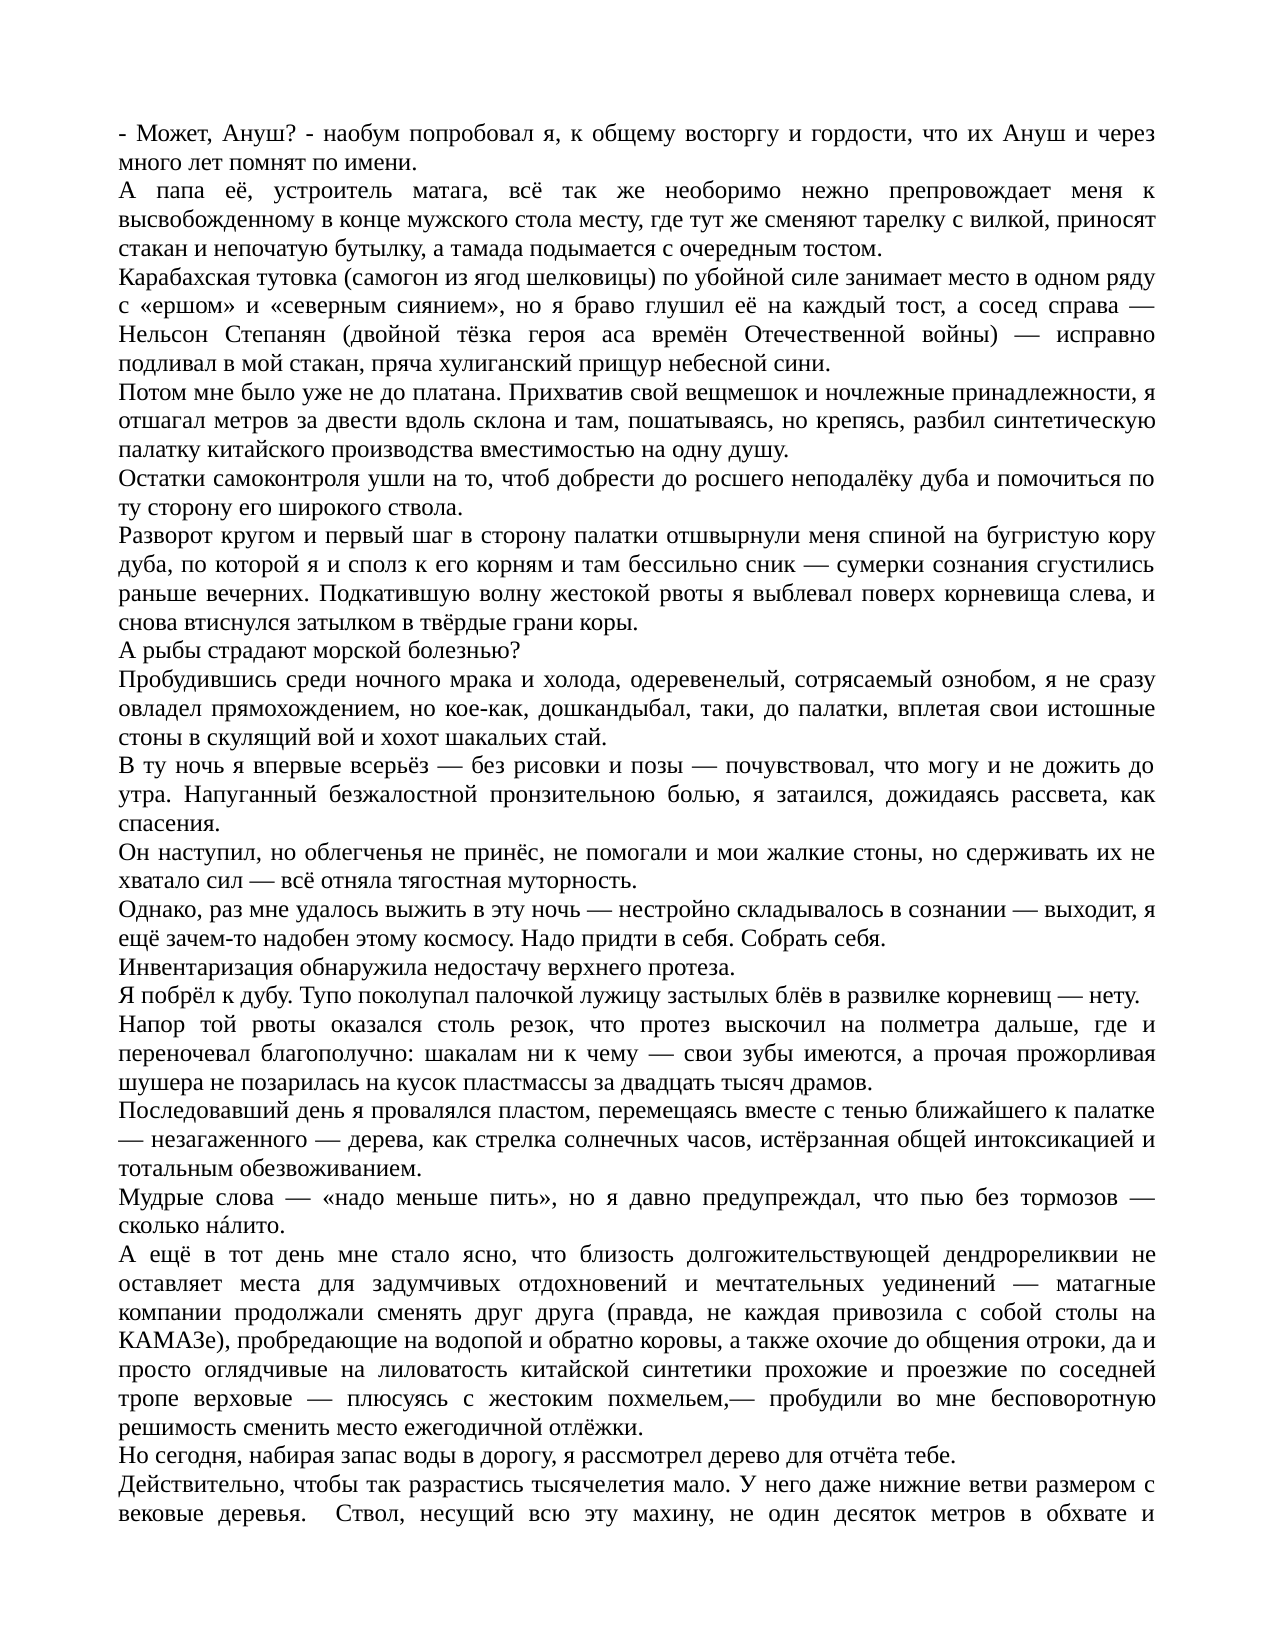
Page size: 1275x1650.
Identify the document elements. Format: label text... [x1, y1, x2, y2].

text - Может, Ануш? - наобум попробовал я, к общему восторгу и гордости, что их Ануш и через много лет помнят по имени. [118, 118, 1157, 176]
text Потом мне было уже не до платана. Прихватив свой вещмешок и ночлежные принадлежности, я отшагал метров за двести вдоль склона и там, пошатываясь, но крепясь, разбил синтетическую палатку китайского производства вместимостью на одну душу. [118, 377, 1157, 463]
text Остатки самоконтроля ушли на то, чтоб добрести до росшего неподалёку дуба и помочиться по ту сторону его широкого ствола. [118, 463, 1157, 521]
text Он наступил, но облегченья не принёс, не помогали и мои жалкие стоны, но сдерживать их не хватало сил — всё отняла тягостная муторность. [118, 837, 1157, 894]
text Инвентаризация обнаружила недостачу верхнего протеза. [118, 952, 1157, 981]
text Пробудившись среди ночного мрака и холода, одеревенелый, сотрясаемый ознобом, я не сразу овладел прямохождением, но кое-как, дошкандыбал, таки, до палатки, вплетая свои истошные стоны в скулящий вой и хохот шакальих стай. [118, 664, 1157, 751]
text А ещё в тот день мне стало ясно, что близость долгожительствующей дендрореликвии не оставляет места для задумчивых отдохновений и мечтательных уединений — матагные компании продолжали сменять друг друга (правда, не каждая привозила с собой столы на КАМАЗе), пробредающие на водопой и обратно коровы, а также охочие до общения отроки, да и просто оглядчивые на лиловатость китайской синтетики прохожие и проезжие по соседней тропе верховые — плюсуясь с жестоким похмельем,— пробудили во мне бесповоротную решимость сменить место ежегодичной отлёжки. [118, 1239, 1157, 1441]
text А папа её, устроитель матага, всё так же необоримо нежно препровождает меня к высвобожденному в конце мужского стола месту, где тут же сменяют тарелку с вилкой, приносят стакан и непочатую бутылку, а тамада подымается с очередным тостом. [118, 176, 1157, 262]
text Мудрые слова — «надо меньше пить», но я давно предупреждал, что пью без тормозов — сколько нáлито. [118, 1182, 1157, 1239]
text В ту ночь я впервые всерьёз — без рисовки и позы — почувствовал, что могу и не дожить до утра. Напуганный безжалостной пронзительною болью, я затаился, дожидаясь рассвета, как спасения. [118, 751, 1157, 837]
text Но сегодня, набирая запас воды в дорогу, я рассмотрел дерево для отчёта тебе. [118, 1441, 1157, 1469]
text Разворот кругом и первый шаг в сторону палатки отшвырнули меня спиной на бугристую кору дуба, по которой я и сполз к его корням и там бессильно сник — сумерки сознания сгустились раньше вечерних. Подкатившую волну жестокой рвоты я выблевал поверх корневища слева, и снова втиснулся затылком в твёрдые грани коры. [118, 521, 1157, 636]
text Напор той рвоты оказался столь резок, что протез выскочил на полметра дальше, где и переночевал благополучно: шакалам ни к чему — свои зубы имеются, а прочая прожорливая шушера не позарилась на кусок пластмассы за двадцать тысяч драмов. [118, 1009, 1157, 1096]
text А рыбы страдают морской болезнью? [118, 636, 1157, 664]
text Последовавший день я провалялся пластом, перемещаясь вместе с тенью ближайшего к палатке — незагаженного — дерева, как стрелка солнечных часов, истёрзанная общей интоксикацией и тотальным обезвоживанием. [118, 1096, 1157, 1182]
text Карабахская тутовка (самогон из ягод шелковицы) по убойной силе занимает место в одном ряду с «ершом» и «северным сиянием», но я браво глушил её на каждый тост, а сосед справа — Нельсон Степанян (двойной тёзка героя аса времён Отечественной войны) — исправно подливал в мой стакан, пряча хулиганский прищур небесной сини. [118, 262, 1157, 377]
text Однако, раз мне удалось выжить в эту ночь — нестройно складывалось в сознании — выходит, я ещё зачем-то надобен этому космосу. Надо придти в себя. Собрать себя. [118, 894, 1157, 952]
text Я побрёл к дубу. Тупо поколупал палочкой лужицу застылых блёв в развилке корневищ — нету. [118, 981, 1157, 1009]
text Действительно, чтобы так разрастись тысячелетия мало. У него даже нижние ветви размером с вековые деревья. Ствол, несущий всю эту махину, не один десяток метров в обхвате и [118, 1469, 1157, 1527]
